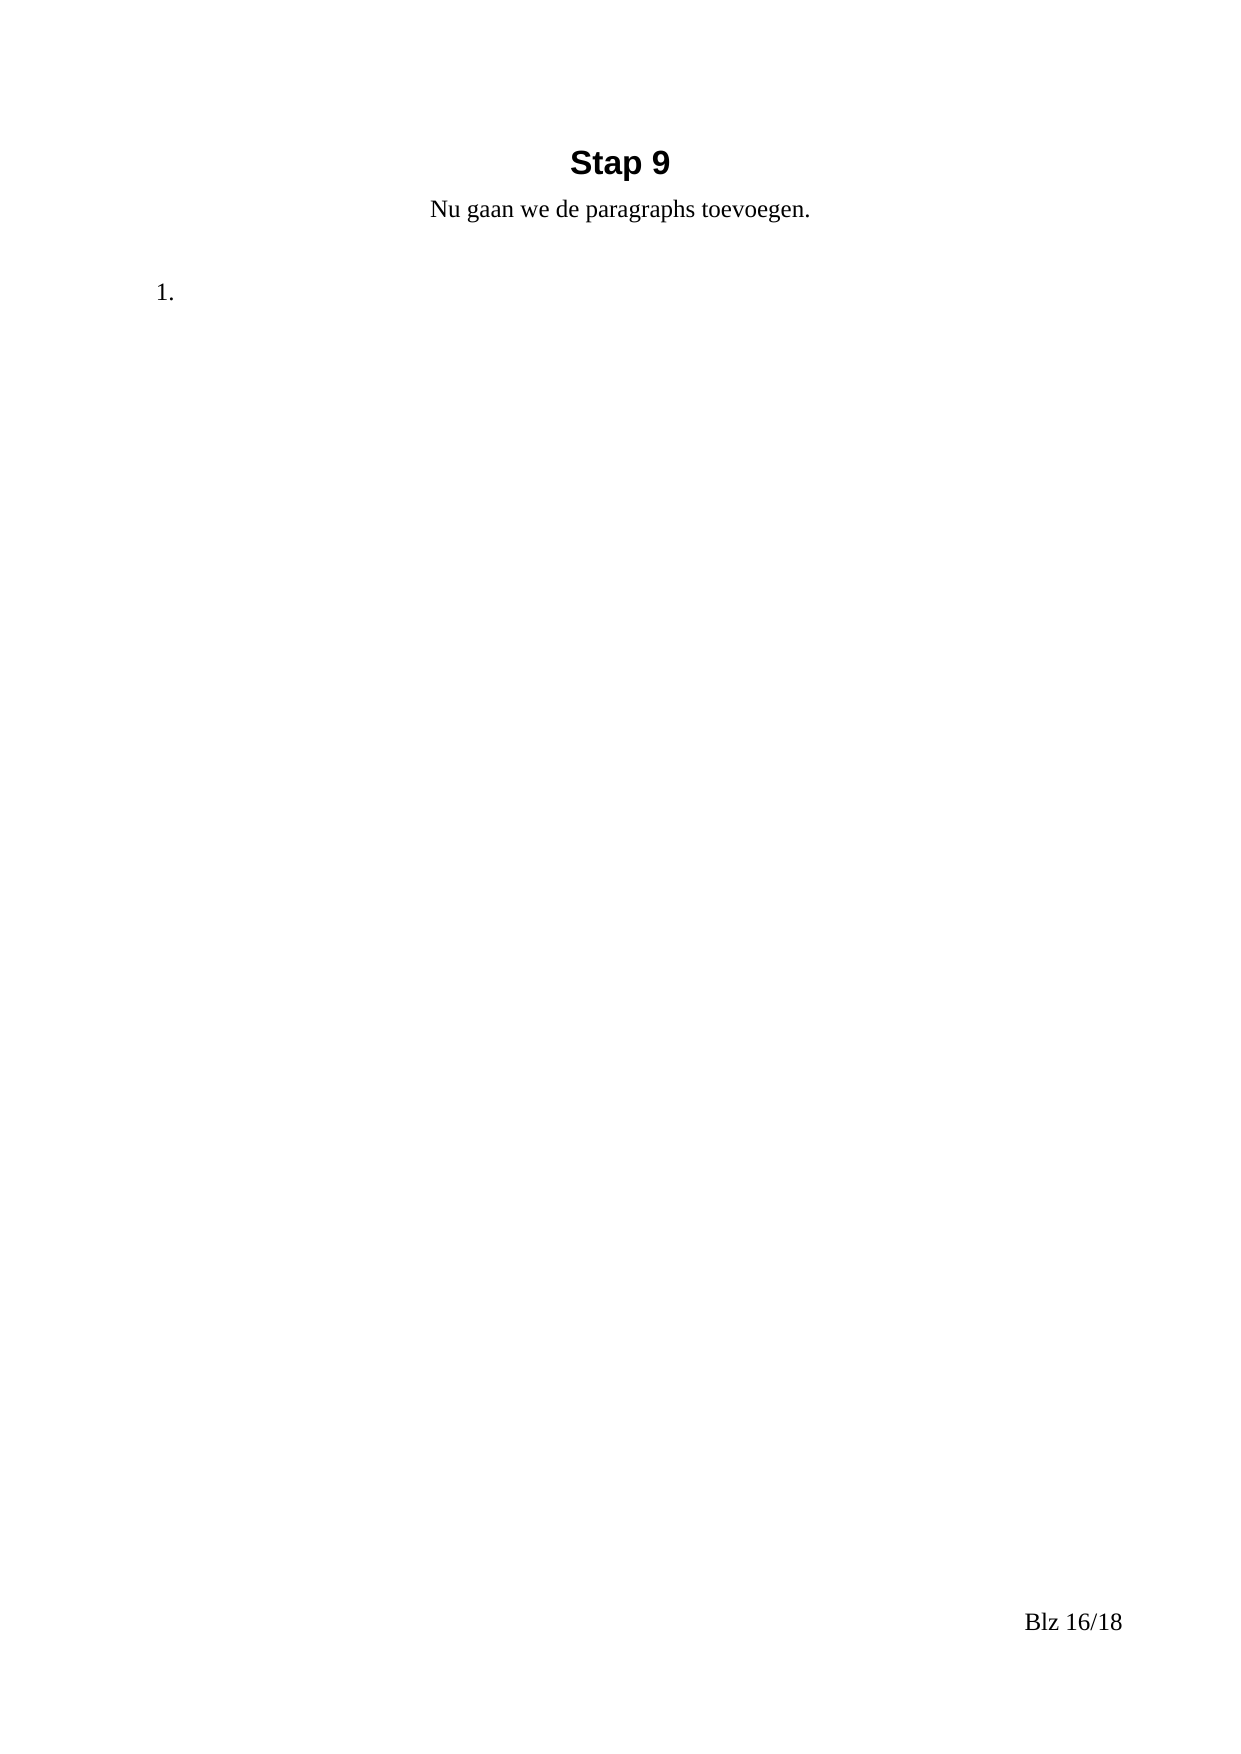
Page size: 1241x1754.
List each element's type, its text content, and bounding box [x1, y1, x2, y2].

subtitle Stap 9 [118, 143, 1122, 182]
text Nu gaan we de paragraphs toevoegen. [118, 194, 1122, 223]
